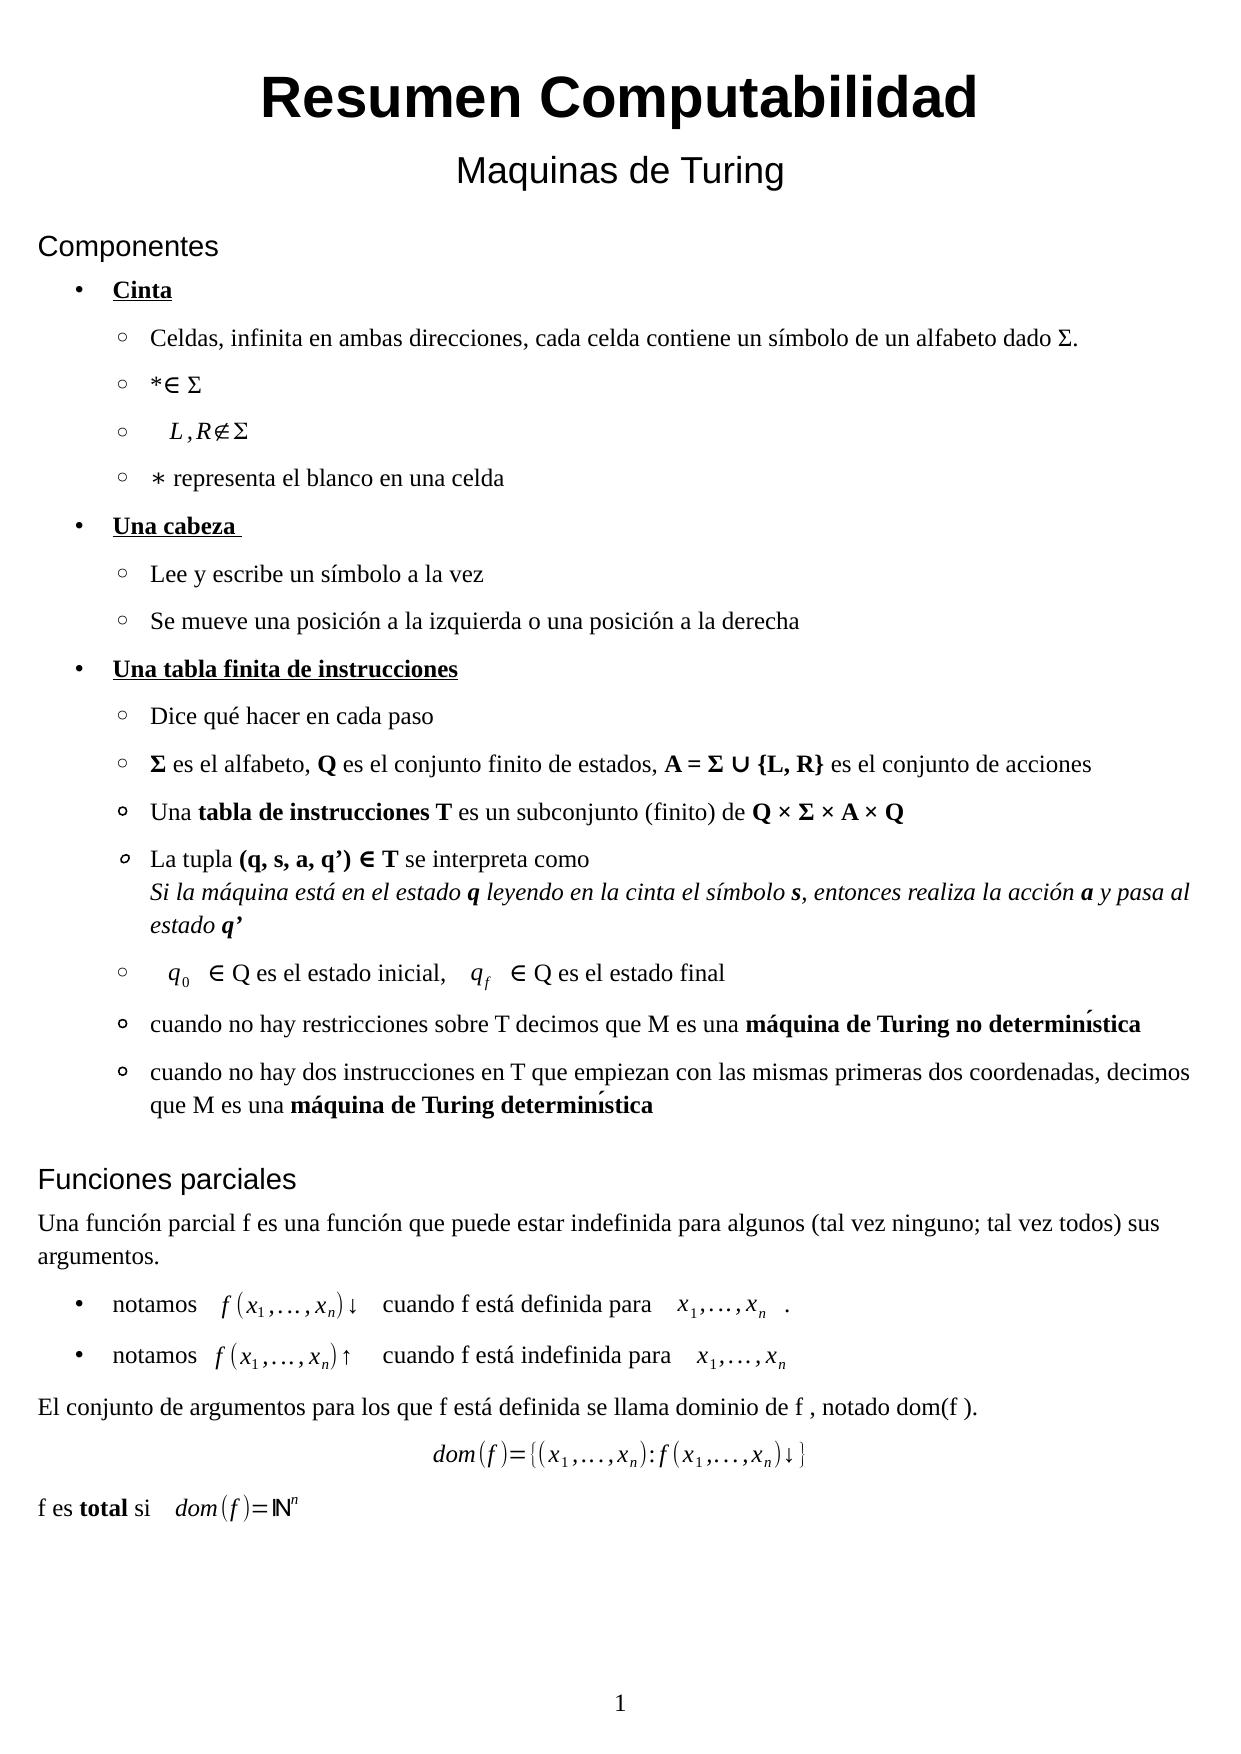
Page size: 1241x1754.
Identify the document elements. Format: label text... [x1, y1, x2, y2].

list La tupla (q, s, a, q’) ∈ T se interpreta como Si la máquina está en el estado q leyendo en la cinta el símbolo s, entonces realiza la acción a y pasa al estado q’ [112, 844, 1203, 939]
subtitle Maquinas de Turing [37, 148, 1203, 191]
list Se mueve una posición a la izquierda o una posición a la derecha [112, 606, 1203, 635]
list cuando no hay restricciones sobre T decimos que M es una máquina de Turing no determinı́stica [112, 1009, 1203, 1038]
text f es total si [37, 1490, 1203, 1523]
text El conjunto de argumentos para los que f está definida se llama dominio de f , notado dom(f ). [37, 1392, 1203, 1421]
list Una tabla de instrucciones T es un subconjunto (finito) de Q × Σ × A × Q [112, 797, 1203, 825]
list Celdas, infinita en ambas direcciones, cada celda contiene un símbolo de un alfabeto dado Σ. [112, 323, 1203, 351]
list *∈ Σ [112, 370, 1203, 399]
list cuando no hay dos instrucciones en T que empiezan con las mismas primeras dos coordenadas, decimos que M es una máquina de Turing determinı́stica [112, 1057, 1203, 1118]
list ∗ representa el blanco en una celda [112, 463, 1203, 492]
title Resumen Computabilidad [37, 62, 1203, 129]
list Lee y escribe un símbolo a la vez [112, 559, 1203, 587]
list Σ es el alfabeto, Q es el conjunto finito de estados, A = Σ ∪ {L, R} es el conjunto de acciones [112, 749, 1203, 778]
subtitle Componentes [37, 229, 1203, 262]
list Cinta [75, 275, 1203, 304]
list ∈ Q es el estado inicial, ∈ Q es el estado final [112, 958, 1203, 990]
list Una cabeza [75, 511, 1203, 540]
subtitle Funciones parciales [37, 1162, 1203, 1196]
list Una tabla finita de instrucciones [75, 654, 1203, 683]
list notamos cuando f está definida para . [75, 1289, 1203, 1322]
list Dice qué hacer en cada paso [112, 701, 1203, 730]
list notamos cuando f está indefinida para [75, 1340, 1203, 1373]
text Una función parcial f es una función que puede estar indefinida para algunos (tal vez ninguno; tal vez todos) sus argumentos. [37, 1208, 1203, 1270]
